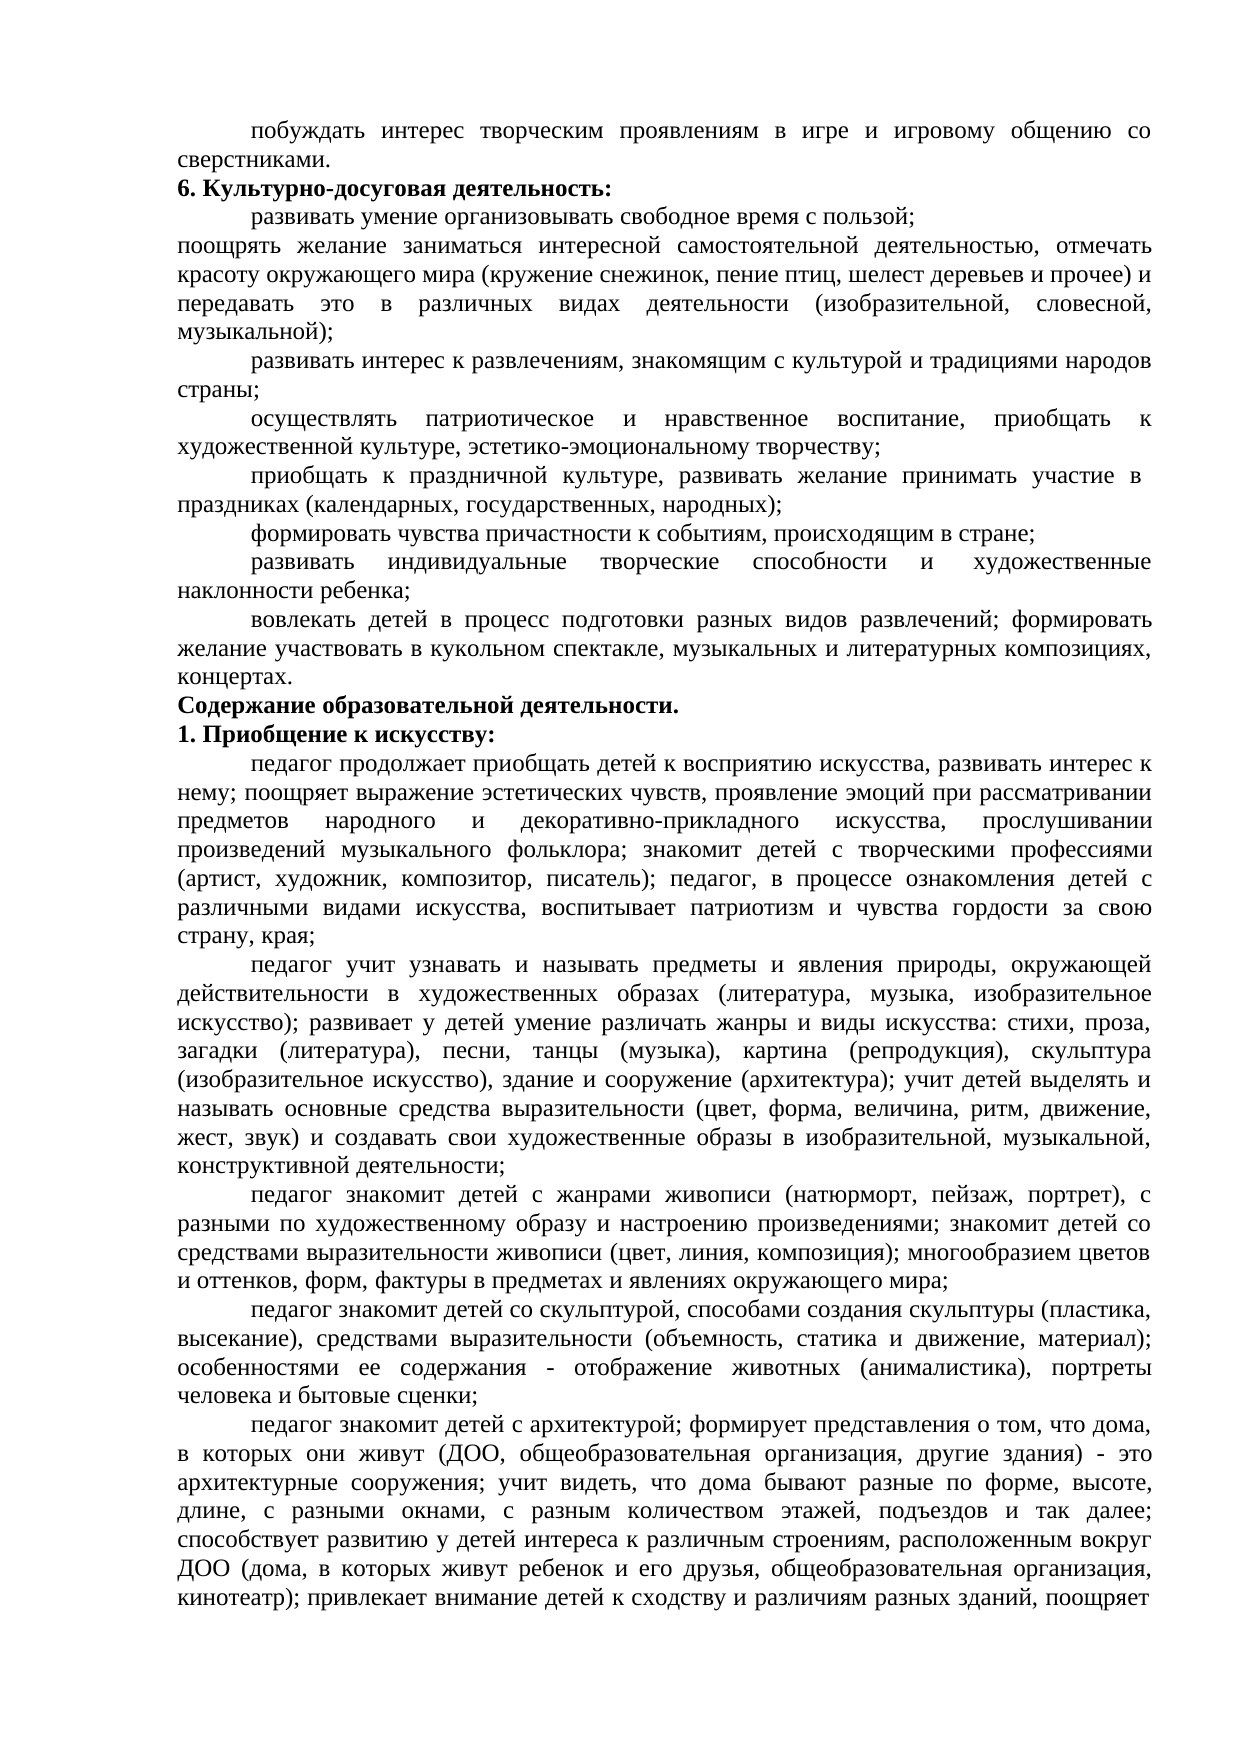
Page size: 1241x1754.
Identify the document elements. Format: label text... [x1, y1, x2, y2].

text педагог знакомит детей с жанрами живописи (натюрморт, пейзаж, портрет), с разными по художественному образу и настроению произведениями; знакомит детей со средствами выразительности живописи (цвет, линия, композиция); многообразием цветов и оттенков, форм, фактуры в предметах и явлениях окружающего мира; [177, 1179, 1151, 1294]
text педагог знакомит детей со скульптурой, способами создания скульптуры (пластика, высекание), средствами выразительности (объемность, статика и движение, материал); особенностями ее содержания - отображение животных (анималистика), портреты человека и бытовые сценки; [177, 1294, 1152, 1409]
text педагог продолжает приобщать детей к восприятию искусства, развивать интерес к нему; поощряет выражение эстетических чувств, проявление эмоций при рассматривании предметов народного и декоративно-прикладного искусства, прослушивании произведений музыкального фольклора; знакомит детей с творческими профессиями (артист, художник, композитор, писатель); педагог, в процессе ознакомления детей с различными видами искусства, воспитывает патриотизм и чувства гордости за свою страну, края; [177, 748, 1153, 949]
text развивать умение организовывать свободное время с пользой; [251, 201, 1230, 230]
text развивать интерес к развлечениям, знакомящим с культурой и традициями народов страны; [177, 345, 1152, 403]
text приобщать к праздничной культуре, развивать желание принимать участие в праздниках (календарных, государственных, народных); [177, 460, 1141, 518]
subtitle Содержание образовательной деятельности. [177, 690, 1230, 719]
text педагог знакомит детей с архитектурой; формирует представления о том, что дома, в которых они живут (ДОО, общеобразовательная организация, другие здания) - это архитектурные сооружения; учит видеть, что дома бывают разные по форме, высоте, длине, с разными окнами, с разным количеством этажей, подъездов и так далее; способствует развитию у детей интереса к различным строениям, расположенным вокруг ДОО (дома, в которых живут ребенок и его друзья, общеобразовательная организация, кинотеатр); привлекает внимание детей к сходству и различиям разных зданий, поощряет [177, 1409, 1152, 1611]
text развивать индивидуальные творческие способности и художественные наклонности ребенка; [177, 546, 1151, 604]
text поощрять желание заниматься интересной самостоятельной деятельностью, отмечать красоту окружающего мира (кружение снежинок, пение птиц, шелест деревьев и прочее) и передавать это в различных видах деятельности (изобразительной, словесной, музыкальной); [177, 230, 1152, 345]
text осуществлять патриотическое и нравственное воспитание, приобщать к художественной культуре, эстетико-эмоциональному творчеству; [177, 403, 1152, 460]
text формировать чувства причастности к событиям, происходящим в стране; [251, 518, 1230, 546]
subtitle Культурно-досуговая деятельность: [177, 173, 1230, 201]
text педагог учит узнавать и называть предметы и явления природы, окружающей действительности в художественных образах (литература, музыка, изобразительное искусство); развивает у детей умение различать жанры и виды искусства: стихи, проза, загадки (литература), песни, танцы (музыка), картина (репродукция), скульптура (изобразительное искусство), здание и сооружение (архитектура); учит детей выделять и называть основные средства выразительности (цвет, форма, величина, ритм, движение, жест, звук) и создавать свои художественные образы в изобразительной, музыкальной, конструктивной деятельности; [177, 949, 1152, 1179]
list Приобщение к искусству: [177, 719, 1230, 748]
text вовлекать детей в процесс подготовки разных видов развлечений; формировать желание участвовать в кукольном спектакле, музыкальных и литературных композициях, концертах. [177, 604, 1152, 690]
text побуждать интерес творческим проявлениям в игре и игровому общению со сверстниками. [177, 115, 1151, 173]
